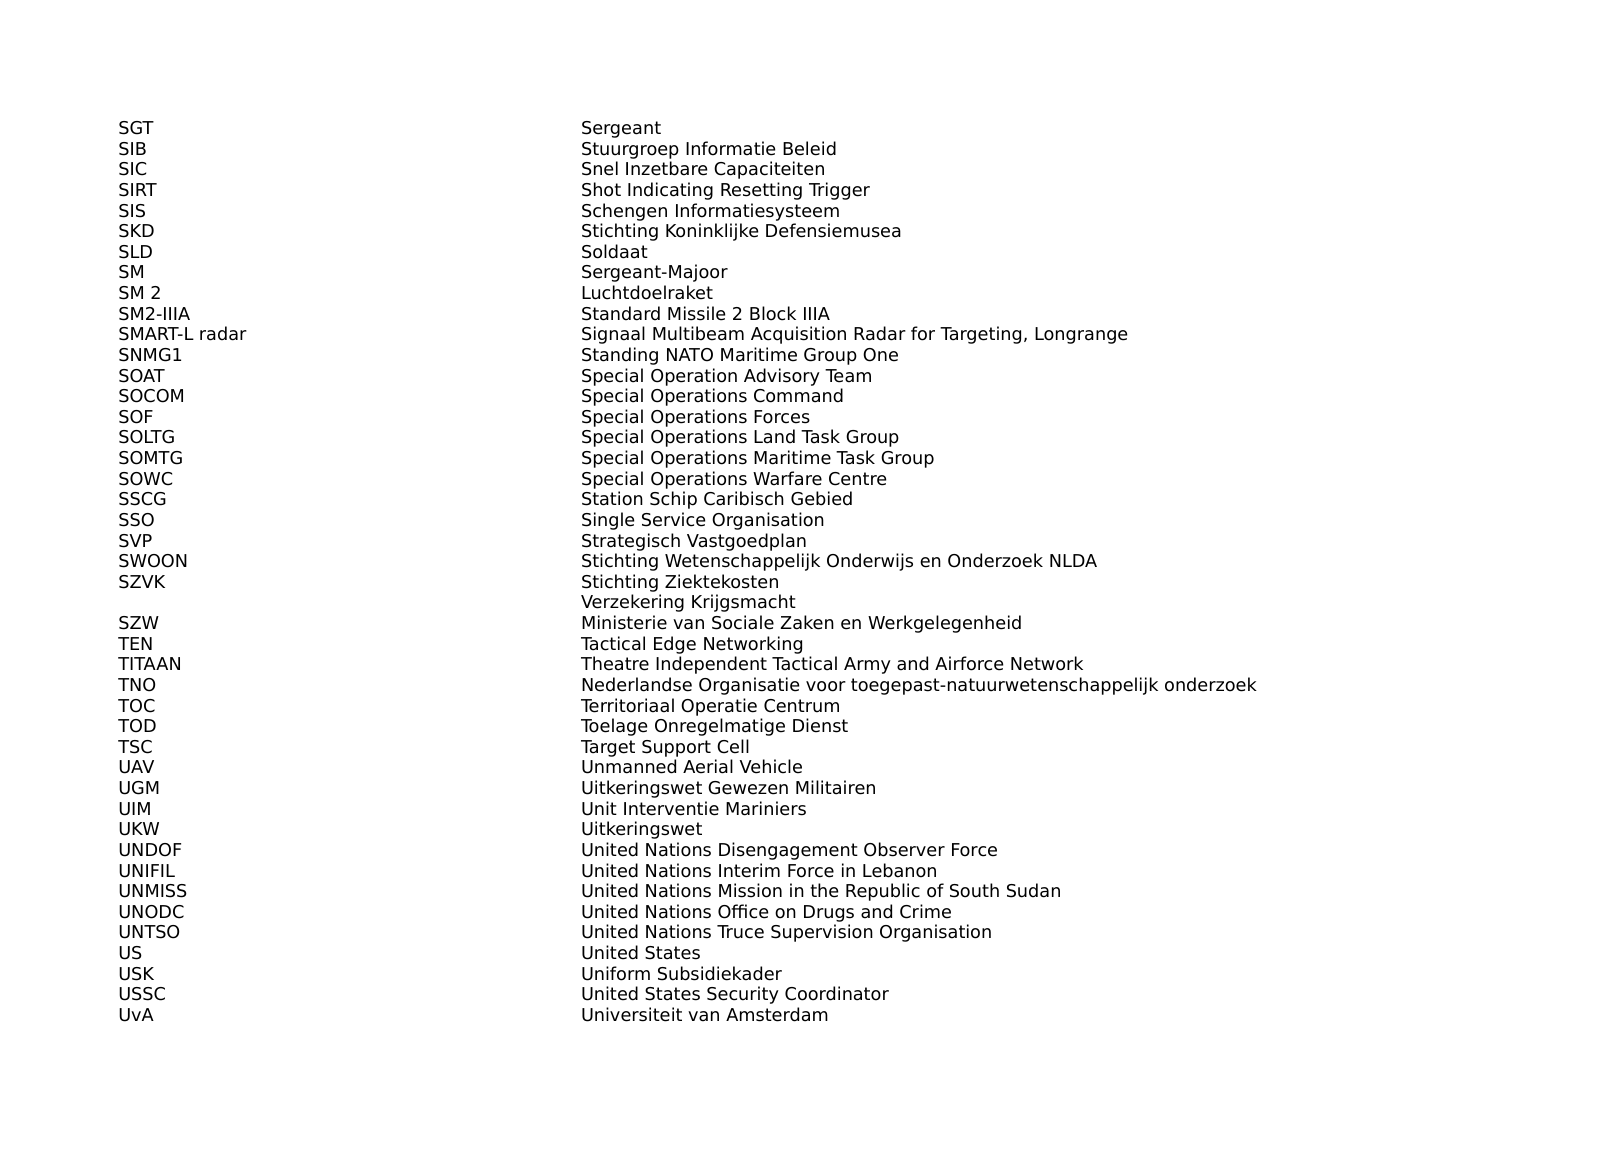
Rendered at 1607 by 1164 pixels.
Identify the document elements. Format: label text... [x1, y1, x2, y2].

table_cell Single Service Organisation [575, 510, 1488, 531]
table_cell TITAAN [118, 654, 575, 675]
table_cell SM [118, 263, 575, 283]
table_cell Unit Interventie Mariniers [575, 799, 1488, 819]
table_cell Universiteit van Amsterdam [575, 1005, 1488, 1026]
table_cell Sergeant-Majoor [575, 263, 1488, 283]
table_cell United Nations Disengagement Observer Force [575, 840, 1488, 861]
table_cell Signaal Multibeam Acquisition Radar for Targeting, Longrange [575, 324, 1488, 345]
table_cell TNO [118, 675, 575, 696]
table_cell Special Operations Maritime Task Group [575, 448, 1488, 469]
table_cell SOMTG [118, 448, 575, 469]
table_cell UGM [118, 778, 575, 799]
table_cell Special Operation Advisory Team [575, 366, 1488, 386]
table_cell SGT [118, 118, 575, 139]
table_cell United Nations Office on Drugs and Crime [575, 902, 1488, 922]
table_cell SOAT [118, 366, 575, 386]
table_cell TOC [118, 696, 575, 716]
table_cell USK [118, 964, 575, 984]
table_cell SNMG1 [118, 345, 575, 366]
table_cell UNTSO [118, 923, 575, 943]
table_cell SMART-L radar [118, 324, 575, 345]
table_cell Special Operations Warfare Centre [575, 469, 1488, 489]
table_cell Unmanned Aerial Vehicle [575, 758, 1488, 778]
table_cell United Nations Mission in the Republic of South Sudan [575, 881, 1488, 902]
table_cell TEN [118, 634, 575, 654]
table_cell UNMISS [118, 881, 575, 902]
table_cell United States Security Coordinator [575, 984, 1488, 1005]
table_cell SIS [118, 201, 575, 221]
table_cell Stuurgroep Informatie Beleid [575, 139, 1488, 159]
table_cell Luchtdoelraket [575, 283, 1488, 304]
table_cell Schengen Informatiesysteem [575, 201, 1488, 221]
table_cell SLD [118, 242, 575, 262]
table_cell Theatre Independent Tactical Army and Airforce Network [575, 654, 1488, 675]
table_cell Stichting Koninklijke Defensiemusea [575, 221, 1488, 242]
table_cell US [118, 943, 575, 964]
table_cell TOD [118, 716, 575, 737]
table_cell SM2-IIIA [118, 304, 575, 324]
table_cell SOWC [118, 469, 575, 489]
table_cell United Nations Truce Supervision Organisation [575, 923, 1488, 943]
table_cell United Nations Interim Force in Lebanon [575, 861, 1488, 881]
table_cell UNODC [118, 902, 575, 922]
table_cell SZW [118, 613, 575, 634]
table_cell Shot Indicating Resetting Trigger [575, 180, 1488, 201]
table_cell UAV [118, 758, 575, 778]
table_cell Stichting Ziektekosten Verzekering Krijgsmacht [575, 572, 1488, 613]
table_cell UNDOF [118, 840, 575, 861]
table_cell Station Schip Caribisch Gebied [575, 489, 1488, 510]
table_cell Tactical Edge Networking [575, 634, 1488, 654]
table_cell Territoriaal Operatie Centrum [575, 696, 1488, 716]
table_cell Special Operations Command [575, 386, 1488, 407]
table_cell SSO [118, 510, 575, 531]
table_cell SVP [118, 531, 575, 551]
table_cell SOCOM [118, 386, 575, 407]
table_cell Soldaat [575, 242, 1488, 262]
table_cell UNIFIL [118, 861, 575, 881]
table_cell SIRT [118, 180, 575, 201]
table_cell Target Support Cell [575, 737, 1488, 757]
table_cell USSC [118, 984, 575, 1005]
table_cell United States [575, 943, 1488, 964]
table_cell Uniform Subsidiekader [575, 964, 1488, 984]
table_cell SSCG [118, 489, 575, 510]
table_cell Toelage Onregelmatige Dienst [575, 716, 1488, 737]
table_cell SIC [118, 159, 575, 180]
table_cell UvA [118, 1005, 575, 1026]
table_cell UKW [118, 819, 575, 840]
table_cell SOF [118, 407, 575, 427]
table_cell TSC [118, 737, 575, 757]
table_cell SZVK [118, 572, 575, 613]
table_cell Ministerie van Sociale Zaken en Werkgelegenheid [575, 613, 1488, 634]
table_cell Sergeant [575, 118, 1488, 139]
table_cell Uitkeringswet Gewezen Militairen [575, 778, 1488, 799]
table_cell Standing NATO Maritime Group One [575, 345, 1488, 366]
table_cell Special Operations Forces [575, 407, 1488, 427]
table_cell SM 2 [118, 283, 575, 304]
table_cell Standard Missile 2 Block IIIA [575, 304, 1488, 324]
table_cell SKD [118, 221, 575, 242]
table_cell SOLTG [118, 428, 575, 448]
table_cell Uitkeringswet [575, 819, 1488, 840]
table_cell Stichting Wetenschappelijk Onderwijs en Onderzoek NLDA [575, 551, 1488, 572]
table_cell SWOON [118, 551, 575, 572]
table_cell Snel Inzetbare Capaciteiten [575, 159, 1488, 180]
table_cell Nederlandse Organisatie voor toegepast-natuurwetenschappelijk onderzoek [575, 675, 1488, 696]
table_cell Special Operations Land Task Group [575, 428, 1488, 448]
table_cell Strategisch Vastgoedplan [575, 531, 1488, 551]
table_cell SIB [118, 139, 575, 159]
table_cell UIM [118, 799, 575, 819]
